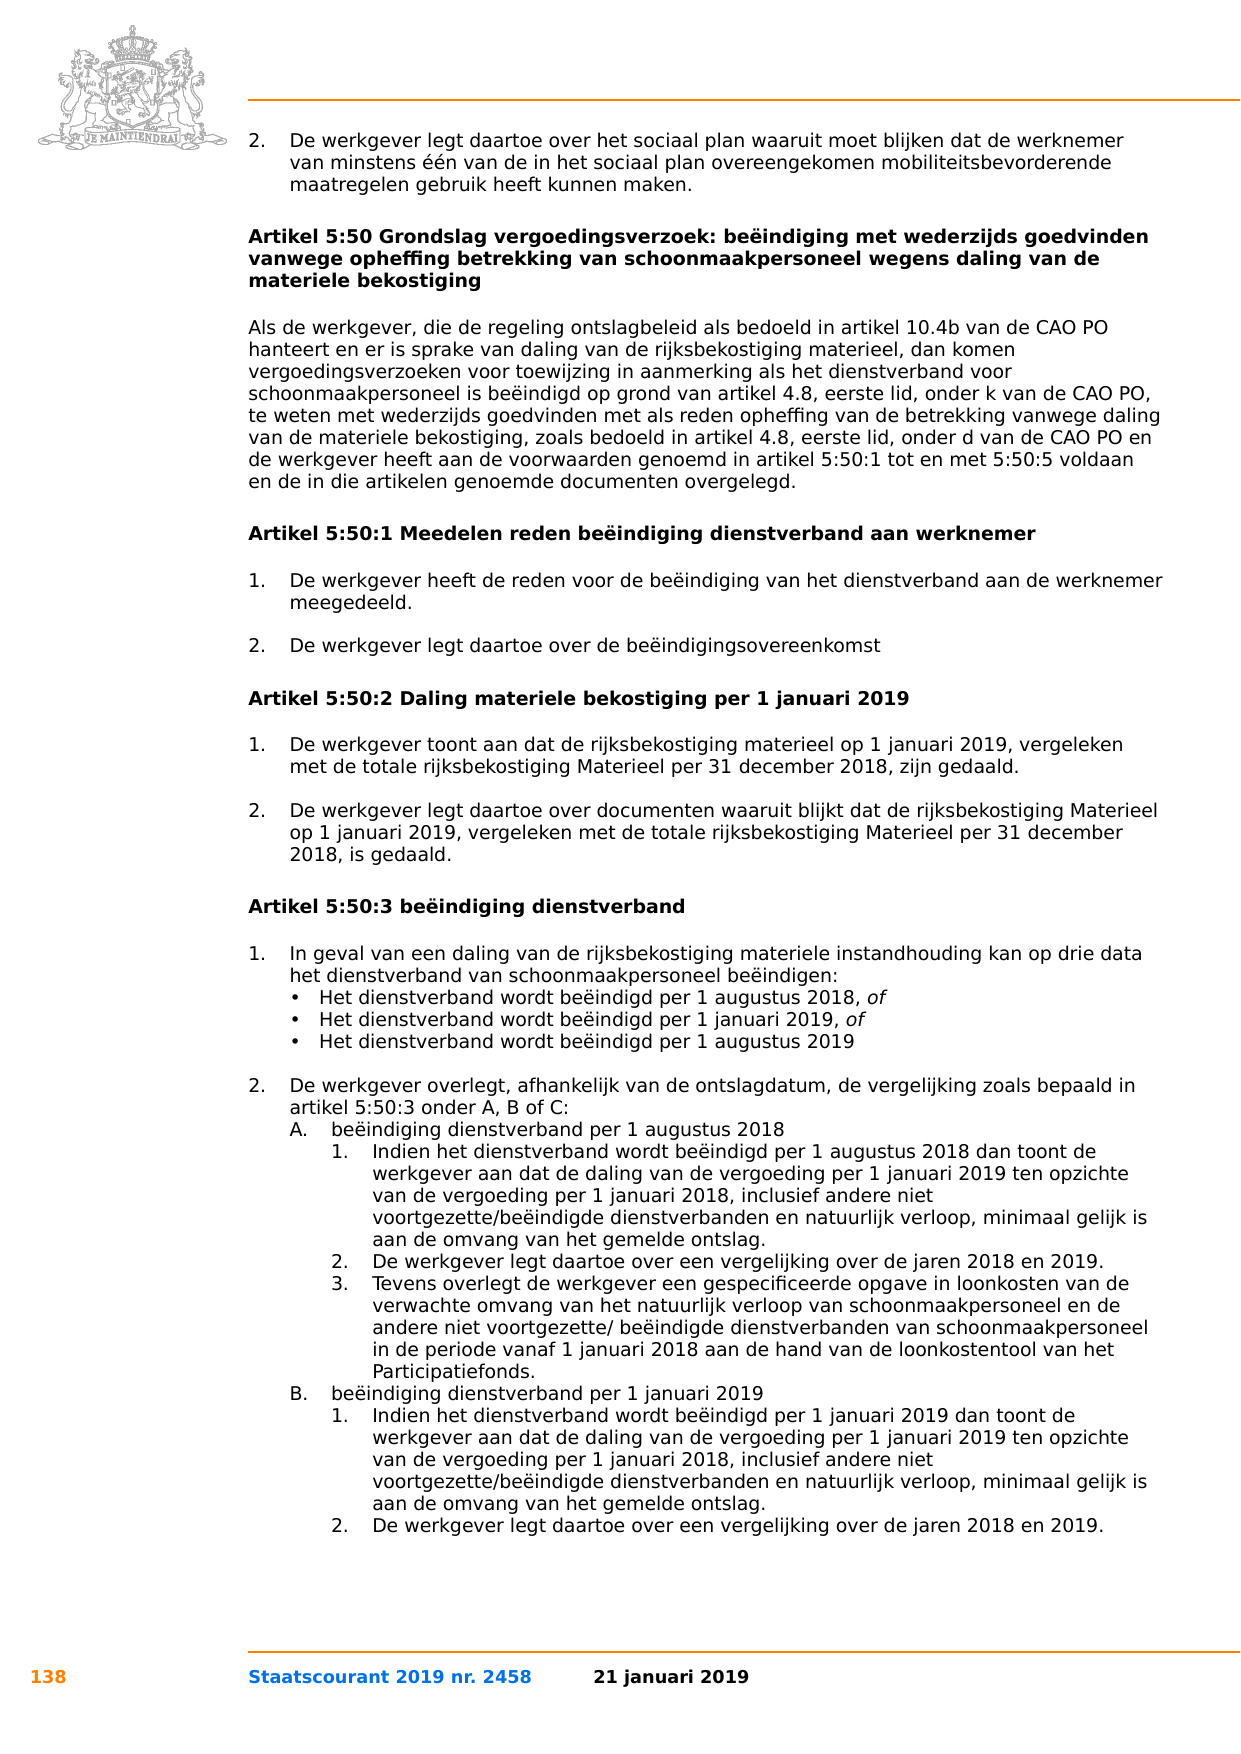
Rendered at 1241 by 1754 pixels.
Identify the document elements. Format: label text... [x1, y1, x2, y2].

text A. beëindiging dienstverband per 1 augustus 2018 [289, 1119, 1163, 1141]
text • Het dienstverband wordt beëindigd per 1 januari 2019, of [289, 1009, 1163, 1031]
text 1. De werkgever toont aan dat de rijksbekostiging materieel op 1 januari 2019, vergeleken met de totale rijksbekostiging Materieel per 31 december 2018, zijn gedaald. [248, 734, 1163, 778]
text 1. Indien het dienstverband wordt beëindigd per 1 januari 2019 dan toont de werkgever aan dat de daling van de vergoeding per 1 januari 2019 ten opzichte van de vergoeding per 1 januari 2018, inclusief andere niet voortgezette/beëindigde dienstverbanden en natuurlijk verloop, minimaal gelijk is aan de omvang van het gemelde ontslag. [331, 1404, 1163, 1514]
text 2. De werkgever legt daartoe over het sociaal plan waaruit moet blijken dat de werknemer van minstens één van de in het sociaal plan overeengekomen mobiliteitsbevorderende maatregelen gebruik heeft kunnen maken. [248, 130, 1163, 196]
text 2. De werkgever legt daartoe over een vergelijking over de jaren 2018 en 2019. [331, 1251, 1163, 1273]
text • Het dienstverband wordt beëindigd per 1 augustus 2019 [289, 1031, 1163, 1053]
picture [38, 25, 227, 150]
text • Het dienstverband wordt beëindigd per 1 augustus 2018, of [289, 987, 1163, 1009]
text 3. Tevens overlegt de werkgever een gespecificeerde opgave in loonkosten van de verwachte omvang van het natuurlijk verloop van schoonmaakpersoneel en de andere niet voortgezette/ beëindigde dienstverbanden van schoonmaakpersoneel in de periode vanaf 1 januari 2018 aan de hand van de loonkostentool van het Participatiefonds. [331, 1273, 1163, 1383]
subtitle Artikel 5:50 Grondslag vergoedingsverzoek: beëindiging met wederzijds goedvinden vanwege opheffing betrekking van schoonmaakpersoneel wegens daling van de materiele bekostiging [248, 226, 1163, 292]
subtitle Artikel 5:50:1 Meedelen reden beëindiging dienstverband aan werknemer [248, 523, 1163, 544]
text 2. De werkgever legt daartoe over documenten waaruit blijkt dat de rijksbekostiging Materieel op 1 januari 2019, vergeleken met de totale rijksbekostiging Materieel per 31 december 2018, is gedaald. [248, 800, 1163, 866]
text 2. De werkgever overlegt, afhankelijk van de ontslagdatum, de vergelijking zoals bepaald in artikel 5:50:3 onder A, B of C: [248, 1075, 1163, 1119]
text Als de werkgever, die de regeling ontslagbeleid als bedoeld in artikel 10.4b van de CAO PO hanteert en er is sprake van daling van de rijksbekostiging materieel, dan komen vergoedingsverzoeken voor toewijzing in aanmerking als het dienstverband voor schoonmaakpersoneel is beëindigd op grond van artikel 4.8, eerste lid, onder k van de CAO PO, te weten met wederzijds goedvinden met als reden opheffing van de betrekking vanwege daling van de materiele bekostiging, zoals bedoeld in artikel 4.8, eerste lid, onder d van de CAO PO en de werkgever heeft aan de voorwaarden genoemd in artikel 5:50:1 tot en met 5:50:5 voldaan en de in die artikelen genoemde documenten overgelegd. [248, 317, 1163, 493]
subtitle Artikel 5:50:2 Daling materiele bekostiging per 1 januari 2019 [248, 687, 1163, 709]
text 2. De werkgever legt daartoe over de beëindigingsovereenkomst [248, 635, 1163, 657]
text 1. In geval van een daling van de rijksbekostiging materiele instandhouding kan op drie data het dienstverband van schoonmaakpersoneel beëindigen: [248, 943, 1163, 987]
text 1. Indien het dienstverband wordt beëindigd per 1 augustus 2018 dan toont de werkgever aan dat de daling van de vergoeding per 1 januari 2019 ten opzichte van de vergoeding per 1 januari 2018, inclusief andere niet voortgezette/beëindigde dienstverbanden en natuurlijk verloop, minimaal gelijk is aan de omvang van het gemelde ontslag. [331, 1141, 1163, 1251]
subtitle Artikel 5:50:3 beëindiging dienstverband [248, 896, 1163, 918]
text 2. De werkgever legt daartoe over een vergelijking over de jaren 2018 en 2019. [331, 1514, 1163, 1536]
text 1. De werkgever heeft de reden voor de beëindiging van het dienstverband aan de werknemer meegedeeld. [248, 569, 1163, 613]
text B. beëindiging dienstverband per 1 januari 2019 [289, 1383, 1163, 1404]
